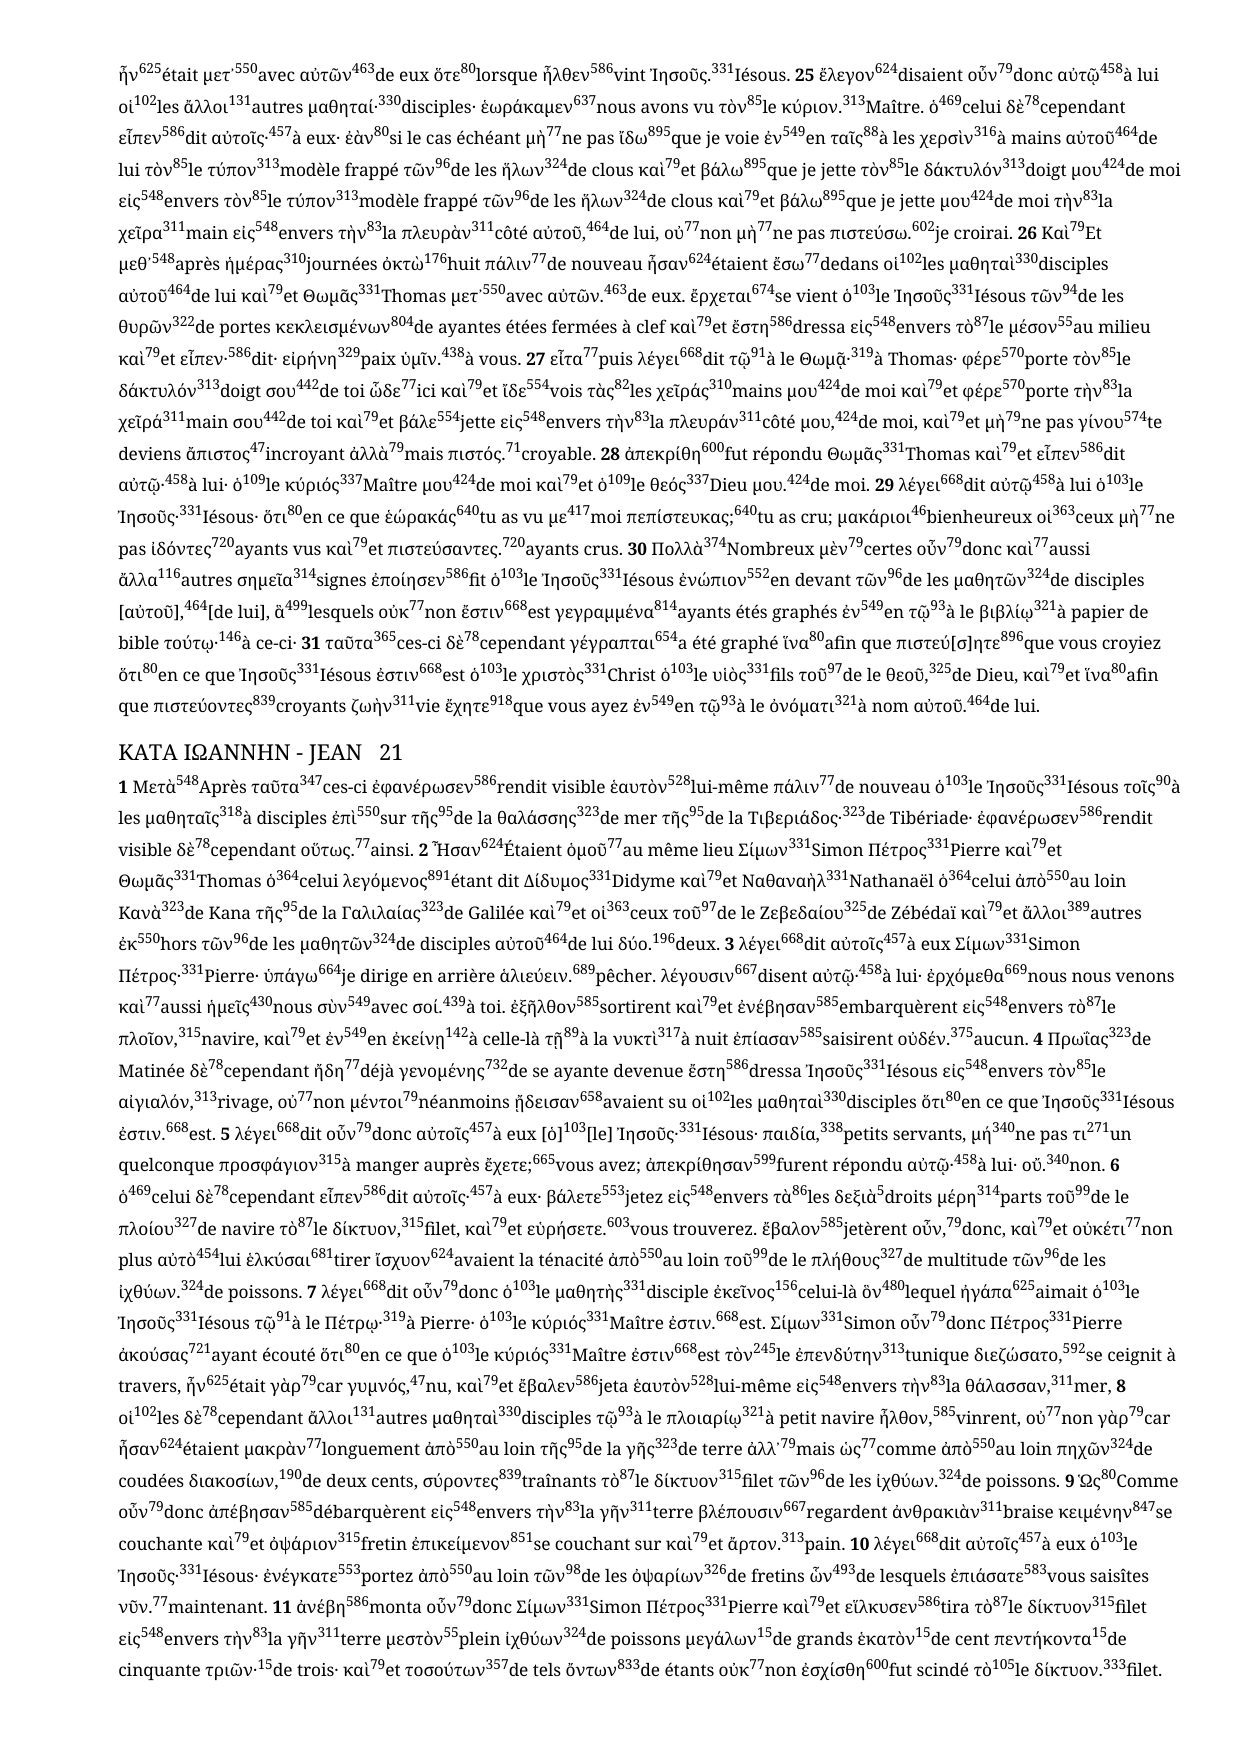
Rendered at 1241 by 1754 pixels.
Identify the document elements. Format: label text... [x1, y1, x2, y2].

text 1 Μετὰ548Après ταῦτα347ces-ci ἐφανέρωσεν586rendit visible ἑαυτὸν528lui-même πάλιν77de nouveau ὁ103le Ἰησοῦς331Iésous τοῖς90à les μαθηταῖς318à disciples ἐπὶ550sur τῆς95de la θαλάσσης323de mer τῆς95de la Τιβεριάδος·323de Tibériade· ἐφανέρωσεν586rendit visible δὲ78cependant οὕτως.77ainsi. 2 Ἦσαν624Étaient ὁμοῦ77au même lieu Σίμων331Simon Πέτρος331Pierre καὶ79et Θωμᾶς331Thomas ὁ364celui λεγόμενος891étant dit Δίδυμος331Didyme καὶ79et Ναθαναὴλ331Nathanaël ὁ364celui ἀπὸ550au loin Κανὰ323de Kana τῆς95de la Γαλιλαίας323de Galilée καὶ79et οἱ363ceux τοῦ97de le Ζεβεδαίου325de Zébédaï καὶ79et ἄλλοι389autres ἐκ550hors τῶν96de les μαθητῶν324de disciples αὐτοῦ464de lui δύο.196deux. 3 λέγει668dit αὐτοῖς457à eux Σίμων331Simon Πέτρος·331Pierre· ὑπάγω664je dirige en arrière ἁλιεύειν.689pêcher. λέγουσιν667disent αὐτῷ·458à lui· ἐρχόμεθα669nous nous venons καὶ77aussi ἡμεῖς430nous σὺν549avec σοί.439à toi. ἐξῆλθον585sortirent καὶ79et ἐνέβησαν585embarquèrent εἰς548envers τὸ87le πλοῖον,315navire, καὶ79et ἐν549en ἐκείνῃ142à celle-là τῇ89à la νυκτὶ317à nuit ἐπίασαν585saisirent οὐδέν.375aucun. 4 Πρωΐας323de Matinée δὲ78cependant ἤδη77déjà γενομένης732de se ayante devenue ἔστη586dressa Ἰησοῦς331Iésous εἰς548envers τὸν85le αἰγιαλόν,313rivage, οὐ77non μέντοι79néanmoins ᾔδεισαν658avaient su οἱ102les μαθηταὶ330disciples ὅτι80en ce que Ἰησοῦς331Iésous ἐστιν.668est. 5 λέγει668dit οὖν79donc αὐτοῖς457à eux [ὁ]103[le] Ἰησοῦς·331Iésous· παιδία,338petits servants, μή340ne pas τι271un quelconque προσφάγιον315à manger auprès ἔχετε;665vous avez; ἀπεκρίθησαν599furent répondu αὐτῷ·458à lui· οὔ.340non. 6 ὁ469celui δὲ78cependant εἶπεν586dit αὐτοῖς·457à eux· βάλετε553jetez εἰς548envers τὰ86les δεξιὰ5droits μέρη314parts τοῦ99de le πλοίου327de navire τὸ87le δίκτυον,315filet, καὶ79et εὑρήσετε.603vous trouverez. ἔβαλον585jetèrent οὖν,79donc, καὶ79et οὐκέτι77non plus αὐτὸ454lui ἑλκύσαι681tirer ἴσχυον624avaient la ténacité ἀπὸ550au loin τοῦ99de le πλήθους327de multitude τῶν96de les ἰχθύων.324de poissons. 7 λέγει668dit οὖν79donc ὁ103le μαθητὴς331disciple ἐκεῖνος156celui-là ὃν480lequel ἠγάπα625aimait ὁ103le Ἰησοῦς331Iésous τῷ91à le Πέτρῳ·319à Pierre· ὁ103le κύριός331Maître ἐστιν.668est. Σίμων331Simon οὖν79donc Πέτρος331Pierre ἀκούσας721ayant écouté ὅτι80en ce que ὁ103le κύριός331Maître ἐστιν668est τὸν245le ἐπενδύτην313tunique διεζώσατο,592se ceignit à travers, ἦν625était γὰρ79car γυμνός,47nu, καὶ79et ἔβαλεν586jeta ἑαυτὸν528lui-même εἰς548envers τὴν83la θάλασσαν,311mer, 8 οἱ102les δὲ78cependant ἄλλοι131autres μαθηταὶ330disciples τῷ93à le πλοιαρίῳ321à petit navire ἦλθον,585vinrent, οὐ77non γὰρ79car ἦσαν624étaient μακρὰν77longuement ἀπὸ550au loin τῆς95de la γῆς323de terre ἀλλ᾽79mais ὡς77comme ἀπὸ550au loin πηχῶν324de coudées διακοσίων,190de deux cents, σύροντες839traînants τὸ87le δίκτυον315filet τῶν96de les ἰχθύων.324de poissons. 9 Ὡς80Comme οὖν79donc ἀπέβησαν585débarquèrent εἰς548envers τὴν83la γῆν311terre βλέπουσιν667regardent ἀνθρακιὰν311braise κειμένην847se couchante καὶ79et ὀψάριον315fretin ἐπικείμενον851se couchant sur καὶ79et ἄρτον.313pain. 10 λέγει668dit αὐτοῖς457à eux ὁ103le Ἰησοῦς·331Iésous· ἐνέγκατε553portez ἀπὸ550au loin τῶν98de les ὀψαρίων326de fretins ὧν493de lesquels ἐπιάσατε583vous saisîtes νῦν.77maintenant. 11 ἀνέβη586monta οὖν79donc Σίμων331Simon Πέτρος331Pierre καὶ79et εἵλκυσεν586tira τὸ87le δίκτυον315filet εἰς548envers τὴν83la γῆν311terre μεστὸν55plein ἰχθύων324de poissons μεγάλων15de grands ἑκατὸν15de cent πεντήκοντα15de cinquante τριῶν·15de trois· καὶ79et τοσούτων357de tels ὄντων833de étants οὐκ77non ἐσχίσθη600fut scindé τὸ105le δίκτυον.333filet. 12 Λέγει668Dit αὐτοῖς457à eux ὁ103le Ἰησοῦς·331Iésous· δεῦτε305venez ici ἀριστήσατε.553déjeunez. οὐδεὶς390aucun δὲ78cependant ἐτόλμα625osait τῶν96de les μαθητῶν324de disciples ἐξετάσαι681examiner à l'excès αὐτόν·452lui· σὺ448toi τίς410quel εἶ;666tu es; εἰδότες782ayants sus ὅτι80en ce que ὁ103le κύριός331Maître ἐστιν.668est. 13 ἔρχεται674se vient Ἰησοῦς331Iésous καὶ79et λαμβάνει668prend τὸν85le ἄρτον313pain καὶ79et δίδωσιν668donne αὐτοῖς,457à eux, καὶ79et τὸ87le ὀψάριον315fretin ὁμοίως.77semblablement. 14 τοῦτο348ce-ci ἤδη77déjà τρίτον55troisième ἐφανερώθη600fut rendu visible Ἰησοῦς331Iésous τοῖς90à les μαθηταῖς318à disciples ἐγερθεὶς760ayant été éveillé ἐκ550hors νεκρῶν.64de morts. 15 Ὅτε80Lorsque οὖν79donc ἠρίστησαν585déjeunèrent λέγει668dit τῷ91à le Σίμωνι319à Simon Πέτρῳ319à Pierre ὁ103le Ἰησοῦς·331Iésous· Σίμων337Simon Ἰωάννου,325de Ioannes, ἀγαπᾷς666tu aimes με417moi πλέον73plus nombreusement τούτων;357de ceux-ci; λέγει668dit αὐτῷ·458à lui· ναὶ304oui κύριε,337Maître, σὺ448toi οἶδας640tu as su ὅτι80en ce que φιλῶ664j'affectionne σε.437toi. λέγει668dit αὐτῷ·458à lui· βόσκε570fais paître τὰ86les ἀρνία314petits agneaux μου.424de moi. 16 λέγει668dit αὐτῷ458à lui πάλιν77de nouveau δεύτερον·77deuxièmement· Σίμων337Simon Ἰωάννου,325de Ioannes, ἀγαπᾷς666tu aimes με;417moi; λέγει668dit αὐτῷ·458à lui· ναὶ304oui κύριε,337Maître, σὺ448toi οἶδας640tu as su ὅτι80en ce que φιλῶ664j'affectionne σε.437toi. λέγει668dit αὐτῷ·458à lui· ποίμαινε570berge τὰ86les πρόβατά314brebis μου.424de moi. 17 λέγει668dit αὐτῷ458à lui τὸ87le τρίτον·55troisième· Σίμων337Simon Ἰωάννου,325de Ioannes, φιλεῖς666tu affectionnes με;417moi; ἐλυπήθη600fut attristé ὁ103le Πέτρος331Pierre ὅτι80en ce que εἶπεν586dit αὐτῷ458à lui τὸ87le τρίτον·55troisième· φιλεῖς666tu affectionnes με;417moi; καὶ79et λέγει668dit αὐτῷ·458à lui· κύριε,337Maître, πάντα374tous σὺ448toi οἶδας,640tu as su, σὺ448toi γινώσκεις666tu connais ὅτι80en ce que φιλῶ664j'affectionne σε.437toi. λέγει668dit αὐτῷ458à lui [ὁ103[le Ἰησοῦς]·331Iésous]· βόσκε570fais paître τὰ86les προβάτια314petites brebis μου.424de moi. 18 Ἀμὴν304Amen ἀμὴν304amen λέγω664je dis σοι,439à toi, ὅτε80lorsque ἦς623tu étais νεώτερος,47plus jeune, ἐζώννυες623tu ceignais σεαυτὸν516toi-même καὶ79et περιεπάτεις623tu piétinais autour ὅπου80là où ἤθελες·623tu voulais· ὅταν80lorsque le cas échéant δὲ78cependant γηράσῃς,897que tu sois vétuste, ἐκτενεῖς604tu étendras τὰς82les χεῖράς310mains σου,442de toi, καὶ79et ἄλλος390autre ζώσει606ceindra σε437toi καὶ79et οἴσει606portera ὅπου80là où οὐ77non θέλεις.666tu veux. 19 τοῦτο348ce-ci δὲ78cependant εἶπεν586dit σημαίνων840signifiant ποίῳ165à quel θανάτῳ319à trépas δοξάσει606glorifiera τὸν85le θεόν.313Dieu. καὶ79et τοῦτο348ce-ci εἰπὼν721ayant dit λέγει668dit αὐτῷ·458à lui· ἀκολούθει570suis μοι.420à moi. 20 Ἐπιστραφεὶς760Ayant été tourné sur ὁ103le Πέτρος331Pierre βλέπει668regarde τὸν85le μαθητὴν313disciple ὃν480lequel ἠγάπα625aimait ὁ103le Ἰησοῦς331Iésous ἀκολουθοῦντα,822suivant, ὃς498lequel καὶ77aussi ἀνέπεσεν586tomba de bas en haut ἐν549en τῷ93à le δείπνῳ321à dîner ἐπὶ548sur τὸ87le στῆθος315poitrine αὐτοῦ464de lui καὶ79et εἶπεν·586dit· κύριε,337Maître, τίς410quel ἐστιν668est ὁ364celui παραδιδούς840transmettant σε;437toi; 21 τοῦτον346celui-ci οὖν79donc ἰδὼν721ayant vu ὁ103le Πέτρος331Pierre λέγει668dit τῷ91à le Ἰησοῦ·319à Iésous· κύριε,337Maître, οὗτος364celui-ci δὲ78cependant τί;412quel; 22 λέγει668dit αὐτῷ458à lui ὁ103le Ἰησοῦς·331Iésous· ἐὰν80si le cas échéant αὐτὸν452lui θέλω917que je veuille μένειν689rester ἕως80jusqu'à ce que ἔρχομαι,670je me viens, τί412quel πρὸς548vers σέ;437toi; σύ448toi μοι420à moi ἀκολούθει.570suis. 23 ἐξῆλθεν586sortit οὖν79donc οὗτος156celui-ci ὁ103le λόγος331discours εἰς548envers τοὺς84les ἀδελφοὺς312frères ὅτι80en ce que ὁ103le μαθητὴς331disciple ἐκεῖνος156celui-là οὐκ77non ἀποθνῄσκει·668meurt loin· οὐκ77non εἶπεν586dit δὲ78cependant αὐτῷ458à lui ὁ103le Ἰησοῦς331Iésous ὅτι80en ce que οὐκ77non ἀποθνῄσκει668meurt loin ἀλλ᾽·79mais· ἐὰν80si le cas échéant αὐτὸν452lui θέλω917que je veuille μένειν689rester ἕως80jusqu'à ce que ἔρχομαι[,670je me viens[, τί412quel πρὸς548vers σέ];437toi]; 24 Οὗτός364Celui-ci ἐστιν668est ὁ103le μαθητὴς331disciple ὁ364celui μαρτυρῶν840témoignant περὶ550autour τούτων359de ces-ci καὶ79et ὁ364celui γράψας721ayant graphé ταῦτα,347ces-ci, καὶ79et οἴδαμεν637nous avons su ὅτι80en ce que ἀληθὴς45vrai αὐτοῦ464de lui ἡ101la μαρτυρία329témoignation ἐστίν.668est. 25 Ἔστιν668Est δὲ78cependant καὶ77aussi ἄλλα391autres πολλὰ288nombreux ἃ481lesquels ἐποίησεν586fit ὁ103le Ἰησοῦς,331Iésous, ἅτινα499lesquels des quelconques ἐὰν80si le cas échéant γράφηται932que soit graphé καθ᾽548selon ἕν,55un, οὐδ᾽77non cependant αὐτὸν528lui-même οἶμαι670je m'imagine τὸν85le κόσμον313monde χωρήσειν684avoir à placer τὰ86les γραφόμενα876étants graphés βιβλία.314papiers de bibles. [118, 771, 1181, 1682]
text ΚΑΤΑ ΙΩΑΝΝΗΝ - JEAN 21 [118, 736, 1181, 766]
text 1 Τῇ89à La δὲ78cependant μιᾷ57à une τῶν98de les σαββάτων326de sabbats Μαρία329Maria ἡ101la Μαγδαληνὴ329Magdalene ἔρχεται674se vient πρωῒ77matinalement σκοτίας323de ténèbre ἔτι77encore οὔσης832de étante εἰς548envers τὸ87le μνημεῖον315mémorial καὶ79et βλέπει668regarde τὸν85le λίθον313pierre ἠρμένον796ayant été levé ἐκ550hors τοῦ99de le μνημείου.327de mémorial. 2 τρέχει668court οὖν79donc καὶ79et ἔρχεται674se vient πρὸς548vers Σίμωνα313Simon Πέτρον313Pierre καὶ79et πρὸς548vers τὸν85le ἄλλον115autre μαθητὴν313disciple ὃν480lequel ἐφίλει625affectionnait ὁ103le Ἰησοῦς331Iésous καὶ79et λέγει668dit αὐτοῖς·457à eux· ἦραν585levèrent τὸν85le κύριον313Maître ἐκ550hors τοῦ99de le μνημείου327de mémorial καὶ79et οὐκ77non οἴδαμεν637nous avons su ποῦ77où? ἔθηκαν585posèrent αὐτόν.452lui. 3 Ἐξῆλθεν586Sortit οὖν79donc ὁ103le Πέτρος331Pierre καὶ79et ὁ103le ἄλλος132autre μαθητὴς331disciple καὶ79et ἤρχοντο630se venaient εἰς548envers τὸ87le μνημεῖον.315mémorial. 4 ἔτρεχον624couraient δὲ78cependant οἱ102les δύο70deux ὁμοῦ·77au même lieu· καὶ79et ὁ103le ἄλλος132autre μαθητὴς331disciple προέδραμεν586courut devant τάχιον77plus vite τοῦ97de le Πέτρου325de Pierre καὶ79et ἦλθεν586vint πρῶτος71premier εἰς548envers τὸ87le μνημεῖον,315mémorial, 5 καὶ79et παρακύψας721ayant penché à côté βλέπει668regarde κείμενα850se couchants τὰ86les ὀθόνια,314étoffes de lins, οὐ77non μέντοι79néanmoins εἰσῆλθεν.586vint à l'intérieur. 6 ἔρχεται674se vient οὖν79donc καὶ77aussi Σίμων331Simon Πέτρος331Pierre ἀκολουθῶν840suivant αὐτῷ458à lui καὶ79et εἰσῆλθεν586vint à l'intérieur εἰς548envers τὸ87le μνημεῖον,315mémorial, καὶ79et θεωρεῖ668observe τὰ86les ὀθόνια314étoffes de lins κείμενα,850se couchants, 7 καὶ79et τὸ87le σουδάριον,315petit suaire, ὃ500lequel ἦν625était ἐπὶ550sur τῆς95de la κεφαλῆς323de tête αὐτοῦ,464de lui, οὐ77non μετὰ550avec τῶν98de les ὀθονίων326de étoffes de lins κείμενον851se couchant ἀλλὰ79mais χωρὶς77séparément ἐντετυλιγμένον798ayant été enroulé εἰς548envers ἕνα179un τόπον.313lieu. 8 τότε77alors οὖν79donc εἰσῆλθεν586vint à l'intérieur καὶ77aussi ὁ103le ἄλλος132autre μαθητὴς331disciple ὁ364celui ἐλθὼν721ayant venu πρῶτος71premier εἰς548envers τὸ87le μνημεῖον315mémorial καὶ79et εἶδεν586vit καὶ79et ἐπίστευσεν·586crut· 9 οὐδέπω77non cependant encore γὰρ79car ᾔδεισαν658avaient su τὴν83la γραφὴν311graphe ὅτι80en ce que δεῖ668lie αὐτὸν452lui ἐκ550hors νεκρῶν64de morts ἀναστῆναι.681redresser. 10 ἀπῆλθον585éloignèrent οὖν79donc πάλιν77de nouveau πρὸς548vers αὐτοὺς527eux-mêmes οἱ102les μαθηταί.330disciples. 11 Μαρία329Maria δὲ78cependant εἱστήκει659avait dressé πρὸς549vers τῷ93à le μνημείῳ321à mémorial ἔξω77au-dehors κλαίουσα.838pleurante. ὡς80comme οὖν79donc ἔκλαιεν,625pleurait, παρέκυψεν586pencha à côté εἰς548envers τὸ87le μνημεῖον315mémorial 12 καὶ79et θεωρεῖ668observe δύο178deux ἀγγέλους312anges ἐν549en λευκοῖς60à blancs καθεζομένους,848se siégeants, ἕνα53un πρὸς549vers τῇ89à la κεφαλῇ317à tête καὶ79et ἕνα53un πρὸς549vers τοῖς90à les ποσίν,318à pieds, ὅπου77là où ἔκειτο631se couchait τὸ105le σῶμα333corps τοῦ97de le Ἰησοῦ.325de Iésous. 13 καὶ79et λέγουσιν667disent αὐτῇ456à elle ἐκεῖνοι·363ceux-là· γύναι,335femme, τί399quel κλαίεις;666tu pleures; λέγει668dit αὐτοῖς457à eux ὅτι80en ce que ἦραν585levèrent τὸν85le κύριόν313Maître μου,424de moi, καὶ79et οὐκ77non οἶδα638j'ai su ποῦ77où? ἔθηκαν585posèrent αὐτόν.452lui. 14 Ταῦτα347Ces-ci εἰποῦσα719ayante dite ἐστράφη600fut tourné εἰς548envers τὰ347ces ὀπίσω77derrière καὶ79et θεωρεῖ668observe τὸν85le Ἰησοῦν313Iésous ἑστῶτα770ayant dressé καὶ79et οὐκ77non ᾔδει659avait su ὅτι80en ce que Ἰησοῦς331Iésous ἐστιν.668est. 15 λέγει668dit αὐτῇ456à elle Ἰησοῦς·331Iésous· γύναι,335femme, τί399quel κλαίεις;666tu pleures; τίνα397quel ζητεῖς;666tu cherches; ἐκείνη362celle-là δοκοῦσα838estimante ὅτι80en ce que ὁ103le κηπουρός331gardien de jardin ἐστιν668est λέγει668dit αὐτῷ·458à lui· κύριε,337Maître, εἰ80si σὺ448toi ἐβάστασας584tu mis en charge αὐτόν,452lui, εἰπέ554dis μοι420à moi ποῦ77où? ἔθηκας584tu posas αὐτόν,452lui, κἀγὼ431et moi αὐτὸν452lui ἀρῶ.602je lèverai. 16 λέγει668dit αὐτῇ456à elle Ἰησοῦς·331Iésous· Μαριάμ.335Mariam. στραφεῖσα758ayante étée tournée ἐκείνη362celle-là λέγει668dit αὐτῷ458à lui Ἑβραϊστί·77En Hébreu· ραββουνι,337rabbouni, ὃ500lequel λέγεται680est dit διδάσκαλε.337enseignant. 17 λέγει668dit αὐτῇ456à elle Ἰησοῦς·331Iésous· μή77ne pas μου424de moi ἅπτου,574te touche, οὔπω77non encore γὰρ79car ἀναβέβηκα638j'ai monté πρὸς548vers τὸν85le πατέρα·313père· πορεύου574te va δὲ78cependant πρὸς548vers τοὺς84les ἀδελφούς312frères μου424de moi καὶ79et εἰπὲ554dis αὐτοῖς·457à eux· ἀναβαίνω664je monte πρὸς548vers τὸν85le πατέρα313père μου424de moi καὶ79et πατέρα313père ὑμῶν441de vous καὶ79et θεόν313Dieu μου424de moi καὶ79et θεὸν313Dieu ὑμῶν.441de vous. 18 Ἔρχεται674Se vient Μαρία329Maria ἡ101la Μαγδαληνὴ329Magdalene ἀγγέλλουσα838annonçante τοῖς90à les μαθηταῖς318à disciples ὅτι80en ce que ἑώρακα638j'ai vu τὸν85le κύριον,313Maître, καὶ79et ταῦτα347ces-ci εἶπεν586dit αὐτῇ.456à elle. 19 Οὔσης832de Étante οὖν79donc ὀψίας63de tardive τῇ89à la ἡμέρᾳ317à journée ἐκείνῃ142à celle-là τῇ89à la μιᾷ57à une σαββάτων326de sabbats καὶ79et τῶν94de les θυρῶν322de portes κεκλεισμένων804de ayantes étées fermées à clef ὅπου80là où ἦσαν624étaient οἱ102les μαθηταὶ330disciples διὰ548par le fait de τὸν85le φόβον313effroi τῶν96de les Ἰουδαίων,64de Ioudaiens, ἦλθεν586vint ὁ103le Ἰησοῦς331Iésous καὶ79et ἔστη586dressa εἰς548envers τὸ87le μέσον55au milieu καὶ79et λέγει668dit αὐτοῖς·457à eux· εἰρήνη329paix ὑμῖν.438à vous. 20 καὶ79et τοῦτο348ce-ci εἰπὼν721ayant dit ἔδειξεν586montra τὰς242les χεῖρας310mains καὶ79et τὴν243la πλευρὰν311côté αὐτοῖς.457à eux. ἐχάρησαν599furent été de joie οὖν79donc οἱ102les μαθηταὶ330disciples ἰδόντες720ayants vus τὸν85le κύριον.313Maître. 21 εἶπεν586dit οὖν79donc αὐτοῖς457à eux [ὁ103[le Ἰησοῦς]331Iésous] πάλιν·77de nouveau· εἰρήνη329paix ὑμῖν·438à vous· καθὼς77de haut en bas comme ἀπέσταλκέν642a envoyé με417moi ὁ103le πατήρ,331père, κἀγὼ431et moi πέμπω664je mande ὑμᾶς.436vous. 22 καὶ79et τοῦτο348ce-ci εἰπὼν721ayant dit ἐνεφύσησεν586insuffla καὶ79et λέγει668dit αὐτοῖς·457à eux· λάβετε553prenez πνεῦμα315souffle ἅγιον·6saint· 23 ἄν340le cas échéant τινων383de des quelconques ἀφῆτε896que vous abandonniez τὰς82les ἁμαρτίας310fautes ἀφέωνται653ont été abandonnés αὐτοῖς,457à eux, ἄν340le cas échéant τινων383de des quelconques κρατῆτε918que vous saisissiez avec force κεκράτηνται.653ont été saisis avec force. 24 Θωμᾶς331Thomas δὲ78cependant εἷς71un ἐκ550hors τῶν96de les δώδεκα,64de douze, ὁ364celui λεγόμενος891étant dit Δίδυμος,331Didyme, οὐκ77non ἦν625était μετ᾽550avec αὐτῶν463de eux ὅτε80lorsque ἦλθεν586vint Ἰησοῦς.331Iésous. 25 ἔλεγον624disaient οὖν79donc αὐτῷ458à lui οἱ102les ἄλλοι131autres μαθηταί·330disciples· ἑωράκαμεν637nous avons vu τὸν85le κύριον.313Maître. ὁ469celui δὲ78cependant εἶπεν586dit αὐτοῖς·457à eux· ἐὰν80si le cas échéant μὴ77ne pas ἴδω895que je voie ἐν549en ταῖς88à les χερσὶν316à mains αὐτοῦ464de lui τὸν85le τύπον313modèle frappé τῶν96de les ἥλων324de clous καὶ79et βάλω895que je jette τὸν85le δάκτυλόν313doigt μου424de moi εἰς548envers τὸν85le τύπον313modèle frappé τῶν96de les ἥλων324de clous καὶ79et βάλω895que je jette μου424de moi τὴν83la χεῖρα311main εἰς548envers τὴν83la πλευρὰν311côté αὐτοῦ,464de lui, οὐ77non μὴ77ne pas πιστεύσω.602je croirai. 26 Καὶ79Et μεθ᾽548après ἡμέρας310journées ὀκτὼ176huit πάλιν77de nouveau ἦσαν624étaient ἔσω77dedans οἱ102les μαθηταὶ330disciples αὐτοῦ464de lui καὶ79et Θωμᾶς331Thomas μετ᾽550avec αὐτῶν.463de eux. ἔρχεται674se vient ὁ103le Ἰησοῦς331Iésous τῶν94de les θυρῶν322de portes κεκλεισμένων804de ayantes étées fermées à clef καὶ79et ἔστη586dressa εἰς548envers τὸ87le μέσον55au milieu καὶ79et εἶπεν·586dit· εἰρήνη329paix ὑμῖν.438à vous. 27 εἶτα77puis λέγει668dit τῷ91à le Θωμᾷ·319à Thomas· φέρε570porte τὸν85le δάκτυλόν313doigt σου442de toi ὧδε77ici καὶ79et ἴδε554vois τὰς82les χεῖράς310mains μου424de moi καὶ79et φέρε570porte τὴν83la χεῖρά311main σου442de toi καὶ79et βάλε554jette εἰς548envers τὴν83la πλευράν311côté μου,424de moi, καὶ79et μὴ79ne pas γίνου574te deviens ἄπιστος47incroyant ἀλλὰ79mais πιστός.71croyable. 28 ἀπεκρίθη600fut répondu Θωμᾶς331Thomas καὶ79et εἶπεν586dit αὐτῷ·458à lui· ὁ109le κύριός337Maître μου424de moi καὶ79et ὁ109le θεός337Dieu μου.424de moi. 29 λέγει668dit αὐτῷ458à lui ὁ103le Ἰησοῦς·331Iésous· ὅτι80en ce que ἑώρακάς640tu as vu με417moi πεπίστευκας;640tu as cru; μακάριοι46bienheureux οἱ363ceux μὴ77ne pas ἰδόντες720ayants vus καὶ79et πιστεύσαντες.720ayants crus. 30 Πολλὰ374Nombreux μὲν79certes οὖν79donc καὶ77aussi ἄλλα116autres σημεῖα314signes ἐποίησεν586fit ὁ103le Ἰησοῦς331Iésous ἐνώπιον552en devant τῶν96de les μαθητῶν324de disciples [αὐτοῦ],464[de lui], ἃ499lesquels οὐκ77non ἔστιν668est γεγραμμένα814ayants étés graphés ἐν549en τῷ93à le βιβλίῳ321à papier de bible τούτῳ·146à ce-ci· 31 ταῦτα365ces-ci δὲ78cependant γέγραπται654a été graphé ἵνα80afin que πιστεύ[σ]ητε896que vous croyiez ὅτι80en ce que Ἰησοῦς331Iésous ἐστιν668est ὁ103le χριστὸς331Christ ὁ103le υἱὸς331fils τοῦ97de le θεοῦ,325de Dieu, καὶ79et ἵνα80afin que πιστεύοντες839croyants ζωὴν311vie ἔχητε918que vous ayez ἐν549en τῷ93à le ὀνόματι321à nom αὐτοῦ.464de lui. [118, 59, 1181, 718]
